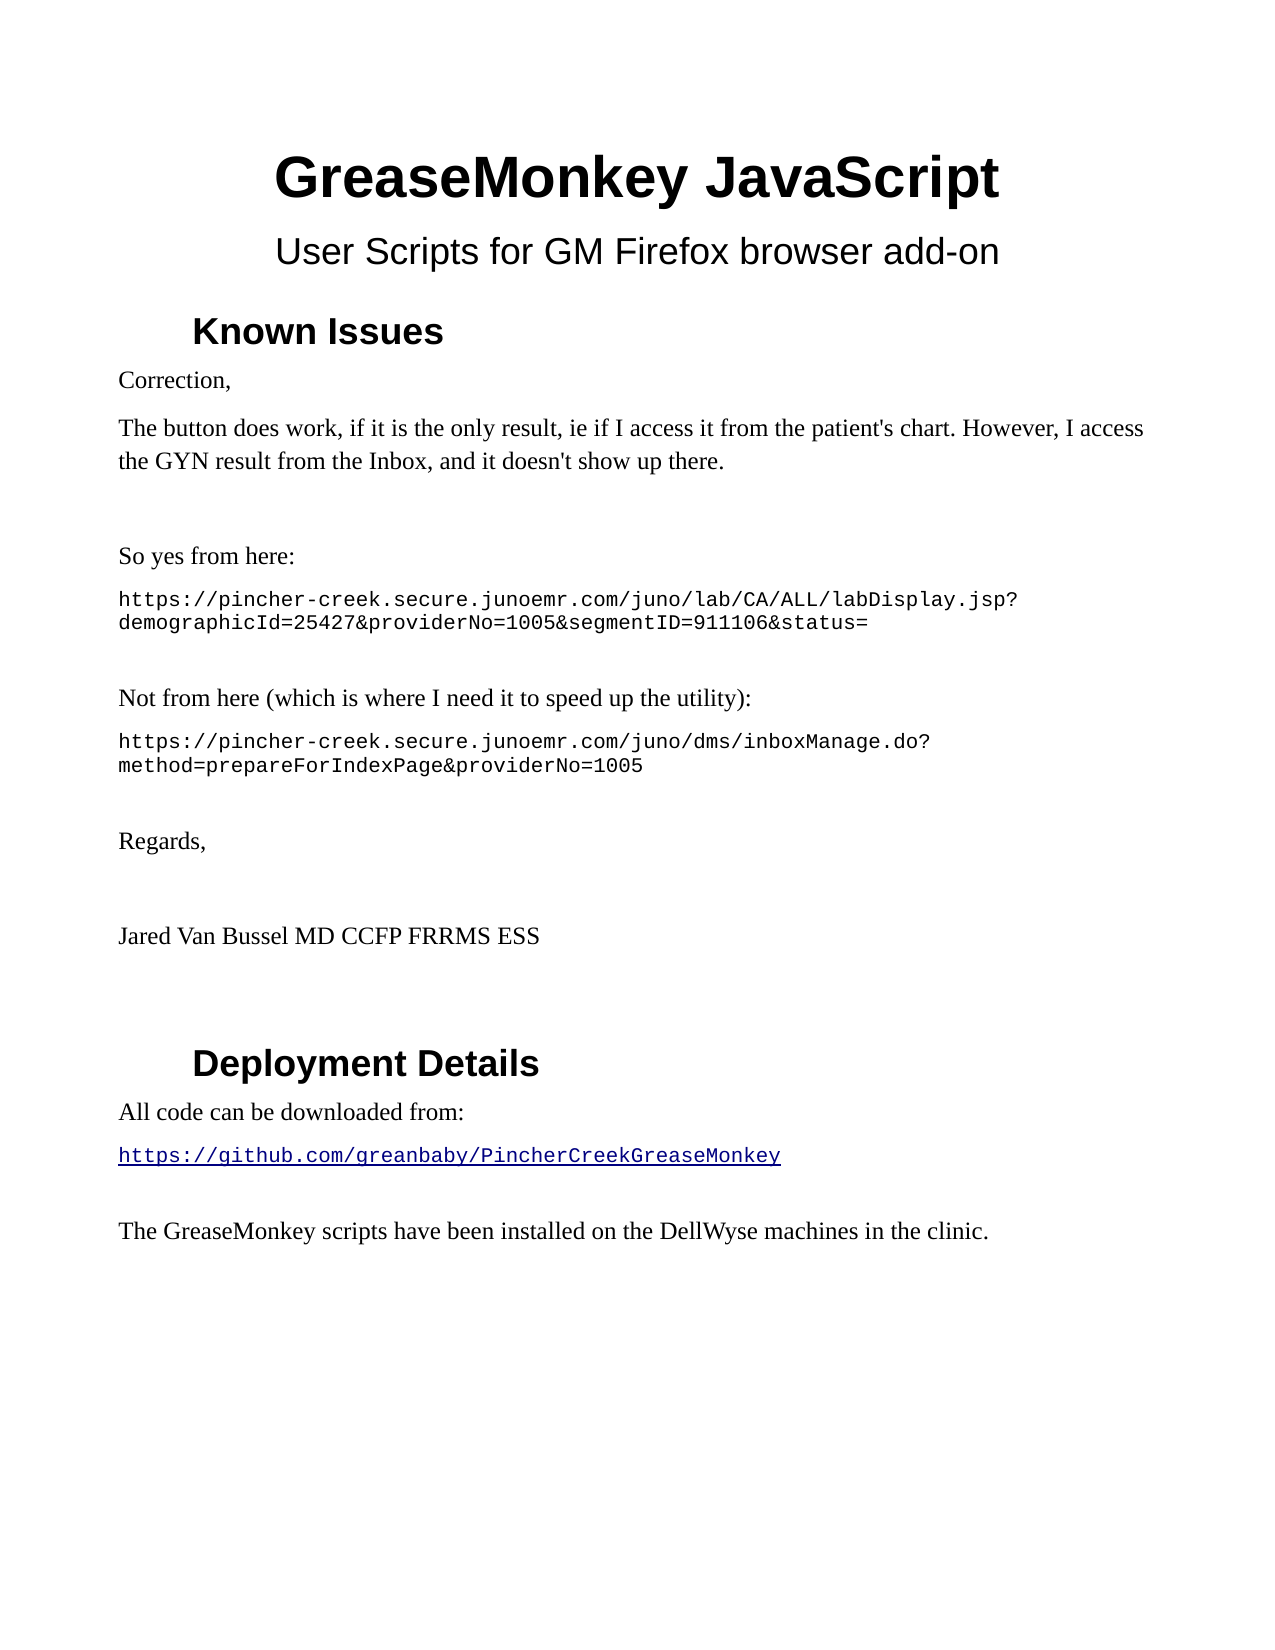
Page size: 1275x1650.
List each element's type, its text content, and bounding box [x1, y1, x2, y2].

subtitle Known Issues [118, 309, 1157, 353]
text All code can be downloaded from: [118, 1097, 1157, 1126]
subtitle Deployment Details [118, 1041, 1157, 1084]
text https://github.com/greanbaby/PincherCreekGreaseMonkey [118, 1145, 1157, 1168]
text Correction, [118, 365, 1157, 394]
text Not from here (which is where I need it to speed up the utility): [118, 683, 1157, 712]
text Regards, [118, 826, 1157, 855]
text https://pincher-creek.secure.junoemr.com/juno/lab/CA/ALL/labDisplay.jsp?demographicId=25427&providerNo=1005&segmentID=911106&status= [118, 589, 1157, 636]
text The GreaseMonkey scripts have been installed on the DellWyse machines in the clinic. [118, 1216, 1157, 1245]
text So yes from here: [118, 541, 1157, 570]
title GreaseMonkey JavaScript [118, 143, 1157, 210]
text Jared Van Bussel MD CCFP FRRMS ESS [118, 921, 1157, 950]
subtitle User Scripts for GM Firefox browser add-on [118, 229, 1157, 272]
text The button does work, if it is the only result, ie if I access it from the patient's chart. However, I access the GYN result from the Inbox, and it doesn't show up there. [118, 413, 1157, 474]
text https://pincher-creek.secure.junoemr.com/juno/dms/inboxManage.do?method=prepareForIndexPage&providerNo=1005 [118, 731, 1157, 778]
